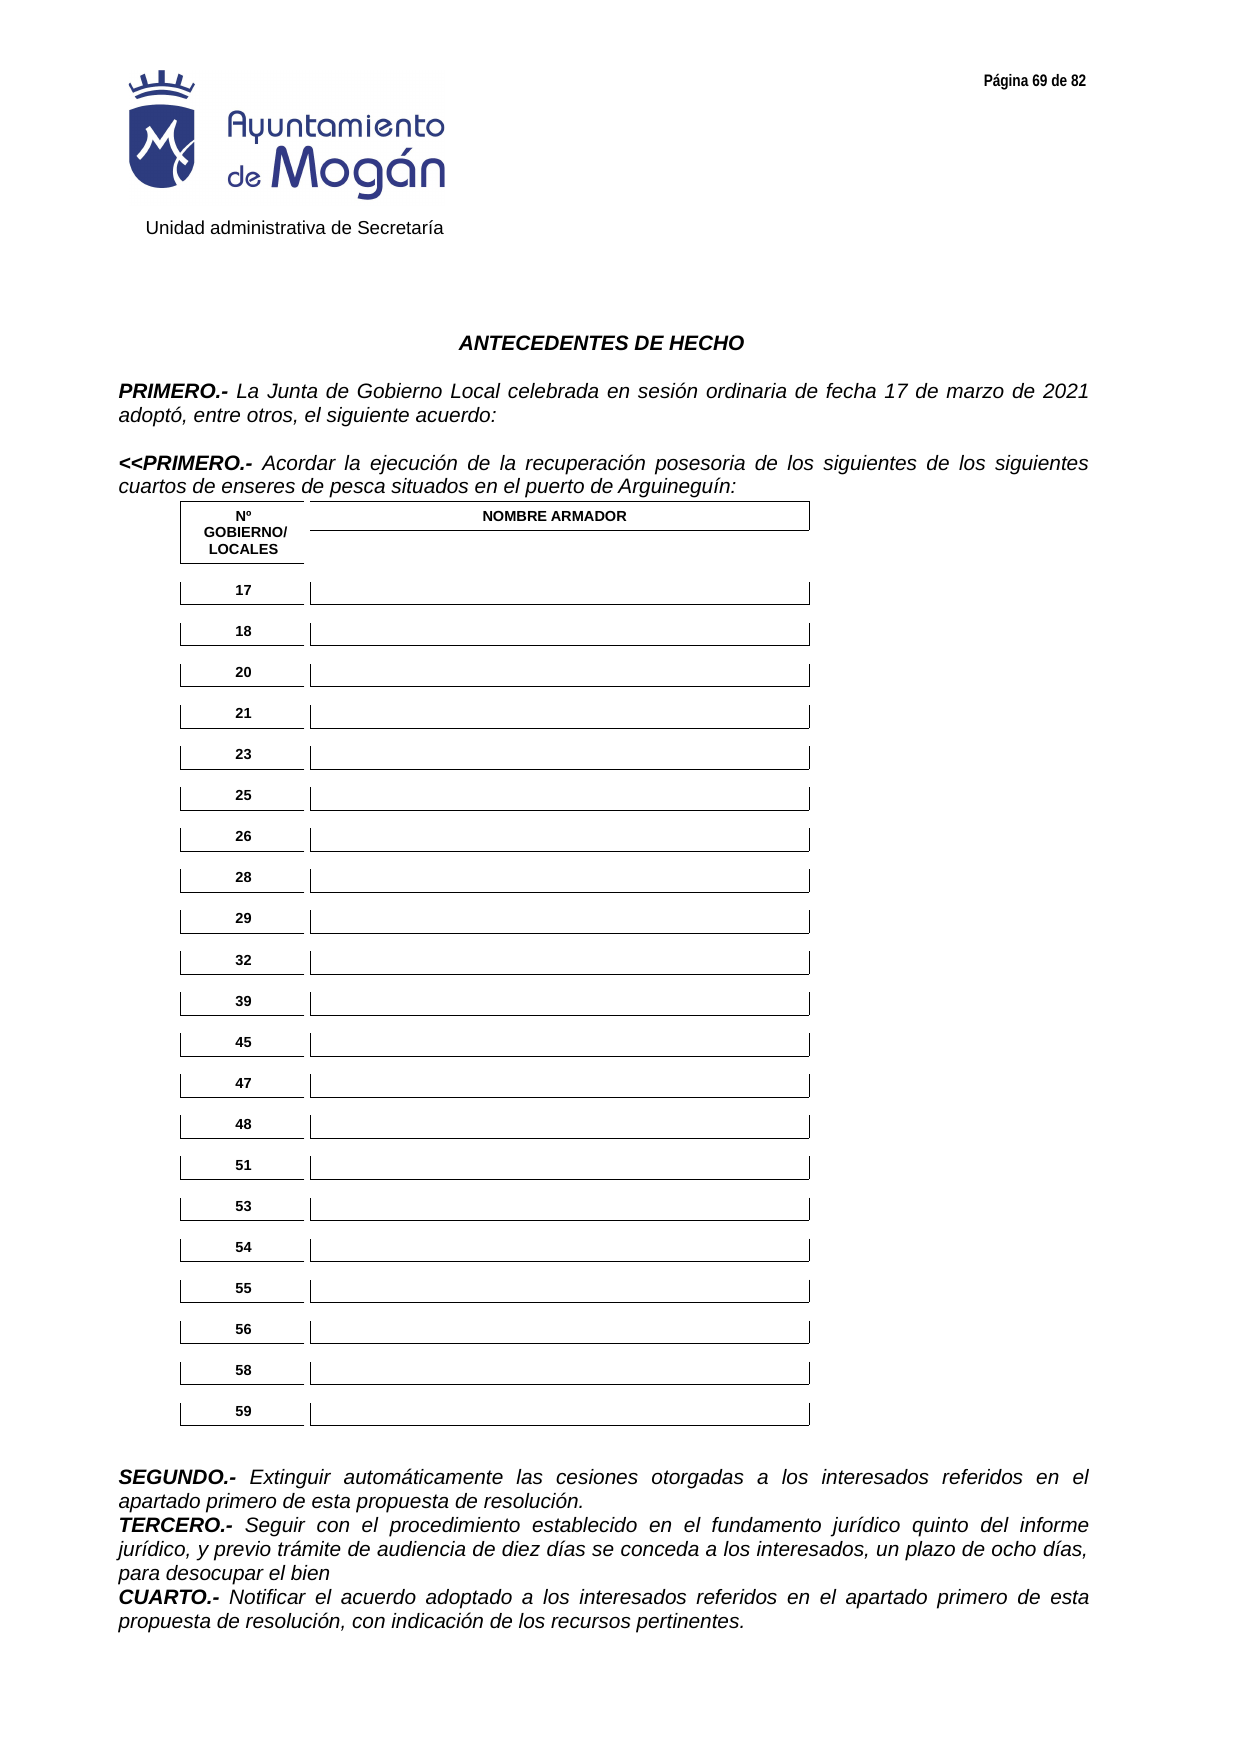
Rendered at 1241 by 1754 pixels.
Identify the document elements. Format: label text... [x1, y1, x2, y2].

table_cell [307, 1154, 812, 1194]
table_cell 25 [177, 784, 307, 825]
table_cell [307, 702, 812, 743]
table_cell [307, 1030, 812, 1071]
table_cell 17 [177, 579, 307, 620]
table_cell 28 [177, 866, 307, 907]
table_cell 58 [177, 1359, 307, 1400]
table_cell 23 [177, 743, 307, 784]
table_cell [307, 1359, 812, 1400]
table_cell [307, 661, 812, 702]
table_cell [307, 784, 812, 825]
table_cell [307, 743, 812, 784]
table_cell [307, 907, 812, 948]
table_cell 32 [177, 948, 307, 989]
table_cell [307, 825, 812, 866]
table_cell 47 [177, 1071, 307, 1112]
table_cell 53 [177, 1195, 307, 1236]
table_cell 18 [177, 620, 307, 661]
table_cell 26 [177, 825, 307, 866]
table_cell [307, 989, 812, 1030]
table_cell [307, 866, 812, 907]
table_cell [307, 1113, 812, 1153]
table_cell 51 [177, 1154, 307, 1194]
table_cell 48 [177, 1113, 307, 1153]
table_cell [307, 1400, 812, 1441]
table_cell 56 [177, 1318, 307, 1359]
text SEGUNDO.- Extinguir automáticamente las cesiones otorgadas a los interesados referidos en el apartado primero de esta propuesta de resolución. [118, 1465, 1092, 1513]
table_cell 45 [177, 1030, 307, 1071]
table_cell [307, 1236, 812, 1277]
table_cell 21 [177, 702, 307, 743]
table_cell [307, 1071, 812, 1112]
table_cell 59 [177, 1400, 307, 1441]
table_cell [307, 1277, 812, 1318]
table_cell 20 [177, 661, 307, 702]
text CUARTO.- Notificar el acuerdo adoptado a los interesados referidos en el apartado primero de esta propuesta de resolución, con indicación de los recursos pertinentes. [118, 1584, 1092, 1632]
picture [128, 70, 445, 206]
text ANTECEDENTES DE HECHO [118, 331, 1092, 354]
text <<PRIMERO.- Acordar la ejecución de la recuperación posesoria de los siguientes de los siguientes cuartos de enseres de pesca situados en el puerto de Arguineguín: [118, 450, 1092, 498]
table_header NOMBRE ARMADOR [307, 498, 812, 579]
table_header Nº GOBIERNO/ LOCALES [177, 498, 307, 579]
text PRIMERO.- La Junta de Gobierno Local celebrada en sesión ordinaria de fecha 17 de marzo de 2021 adoptó, entre otros, el siguiente acuerdo: [118, 378, 1092, 426]
table_cell [307, 1195, 812, 1236]
table_cell [307, 620, 812, 661]
table_cell [307, 1318, 812, 1359]
table_cell 39 [177, 989, 307, 1030]
table_cell [307, 579, 812, 620]
table_cell 55 [177, 1277, 307, 1318]
table_cell 29 [177, 907, 307, 948]
text TERCERO.- Seguir con el procedimiento establecido en el fundamento jurídico quinto del informe jurídico, y previo trámite de audiencia de diez días se conceda a los interesados, un plazo de ocho días, para desocupar el bien [118, 1513, 1092, 1584]
table_cell [307, 948, 812, 989]
table_cell 54 [177, 1236, 307, 1277]
